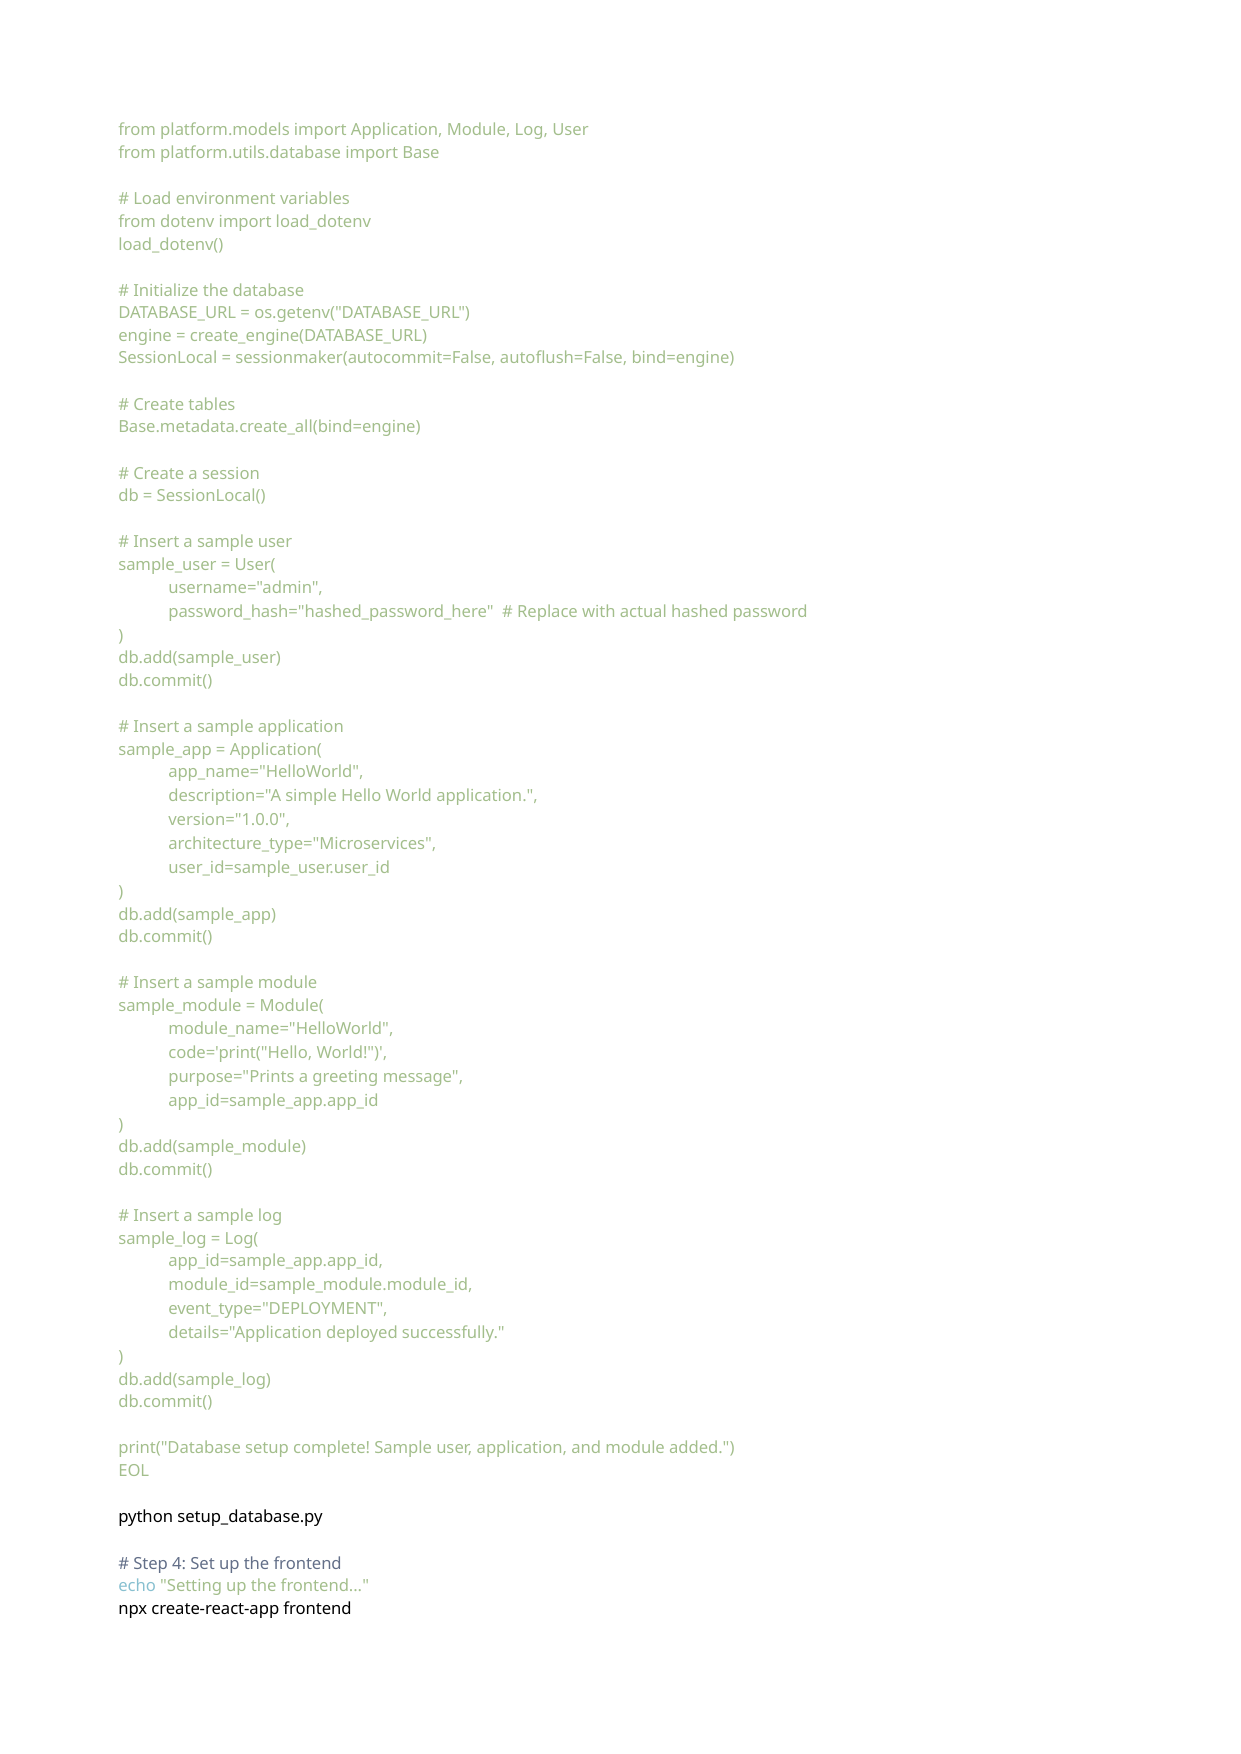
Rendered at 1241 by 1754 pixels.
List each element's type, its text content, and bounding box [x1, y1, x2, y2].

text ) [118, 1112, 1122, 1135]
text db.commit() [118, 1390, 1122, 1413]
text ) [118, 623, 1122, 646]
text user_id=sample_user.user_id [118, 856, 1122, 880]
text from platform.models import Application, Module, Log, User [118, 118, 1122, 141]
text # Initialize the database [118, 278, 1122, 301]
text module_name="HelloWorld", [118, 1016, 1122, 1040]
text db.add(sample_user) [118, 646, 1122, 668]
text version="1.0.0", [118, 808, 1122, 832]
text # Create tables [118, 392, 1122, 415]
text sample_user = User( [118, 553, 1122, 575]
text description="A simple Hello World application.", [118, 784, 1122, 808]
text EOL [118, 1459, 1122, 1481]
text # Step 4: Set up the frontend [118, 1551, 1122, 1574]
text sample_log = Log( [118, 1226, 1122, 1249]
text db.commit() [118, 925, 1122, 948]
text # Insert a sample application [118, 715, 1122, 737]
text code='print("Hello, World!")', [118, 1040, 1122, 1064]
text architecture_type="Microservices", [118, 832, 1122, 856]
text module_id=sample_module.module_id, [118, 1273, 1122, 1297]
text from dotenv import load_dotenv [118, 209, 1122, 232]
text username="admin", [118, 575, 1122, 599]
text db.commit() [118, 1157, 1122, 1180]
text db.add(sample_app) [118, 902, 1122, 925]
text event_type="DEPLOYMENT", [118, 1297, 1122, 1321]
text python setup_database.py [118, 1505, 1122, 1528]
text from platform.utils.database import Base [118, 141, 1122, 163]
text Base.metadata.create_all(bind=engine) [118, 415, 1122, 438]
text app_id=sample_app.app_id [118, 1088, 1122, 1112]
text npx create-react-app frontend [118, 1597, 1122, 1619]
text app_id=sample_app.app_id, [118, 1249, 1122, 1273]
text DATABASE_URL = os.getenv("DATABASE_URL") [118, 301, 1122, 324]
text # Create a session [118, 461, 1122, 484]
text engine = create_engine(DATABASE_URL) [118, 324, 1122, 346]
text db.add(sample_module) [118, 1135, 1122, 1157]
text # Insert a sample module [118, 971, 1122, 994]
text details="Application deployed successfully." [118, 1321, 1122, 1345]
text app_name="HelloWorld", [118, 760, 1122, 784]
text # Insert a sample user [118, 530, 1122, 553]
text purpose="Prints a greeting message", [118, 1064, 1122, 1088]
text print("Database setup complete! Sample user, application, and module added.") [118, 1436, 1122, 1459]
text echo "Setting up the frontend..." [118, 1574, 1122, 1597]
text password_hash="hashed_password_here" # Replace with actual hashed password [118, 599, 1122, 623]
text # Load environment variables [118, 187, 1122, 209]
text ) [118, 880, 1122, 902]
text db.add(sample_log) [118, 1367, 1122, 1390]
text db.commit() [118, 668, 1122, 691]
text ) [118, 1345, 1122, 1367]
text sample_module = Module( [118, 994, 1122, 1016]
text SessionLocal = sessionmaker(autocommit=False, autoflush=False, bind=engine) [118, 346, 1122, 369]
text sample_app = Application( [118, 737, 1122, 760]
text db = SessionLocal() [118, 484, 1122, 507]
text load_dotenv() [118, 232, 1122, 255]
text # Insert a sample log [118, 1204, 1122, 1226]
